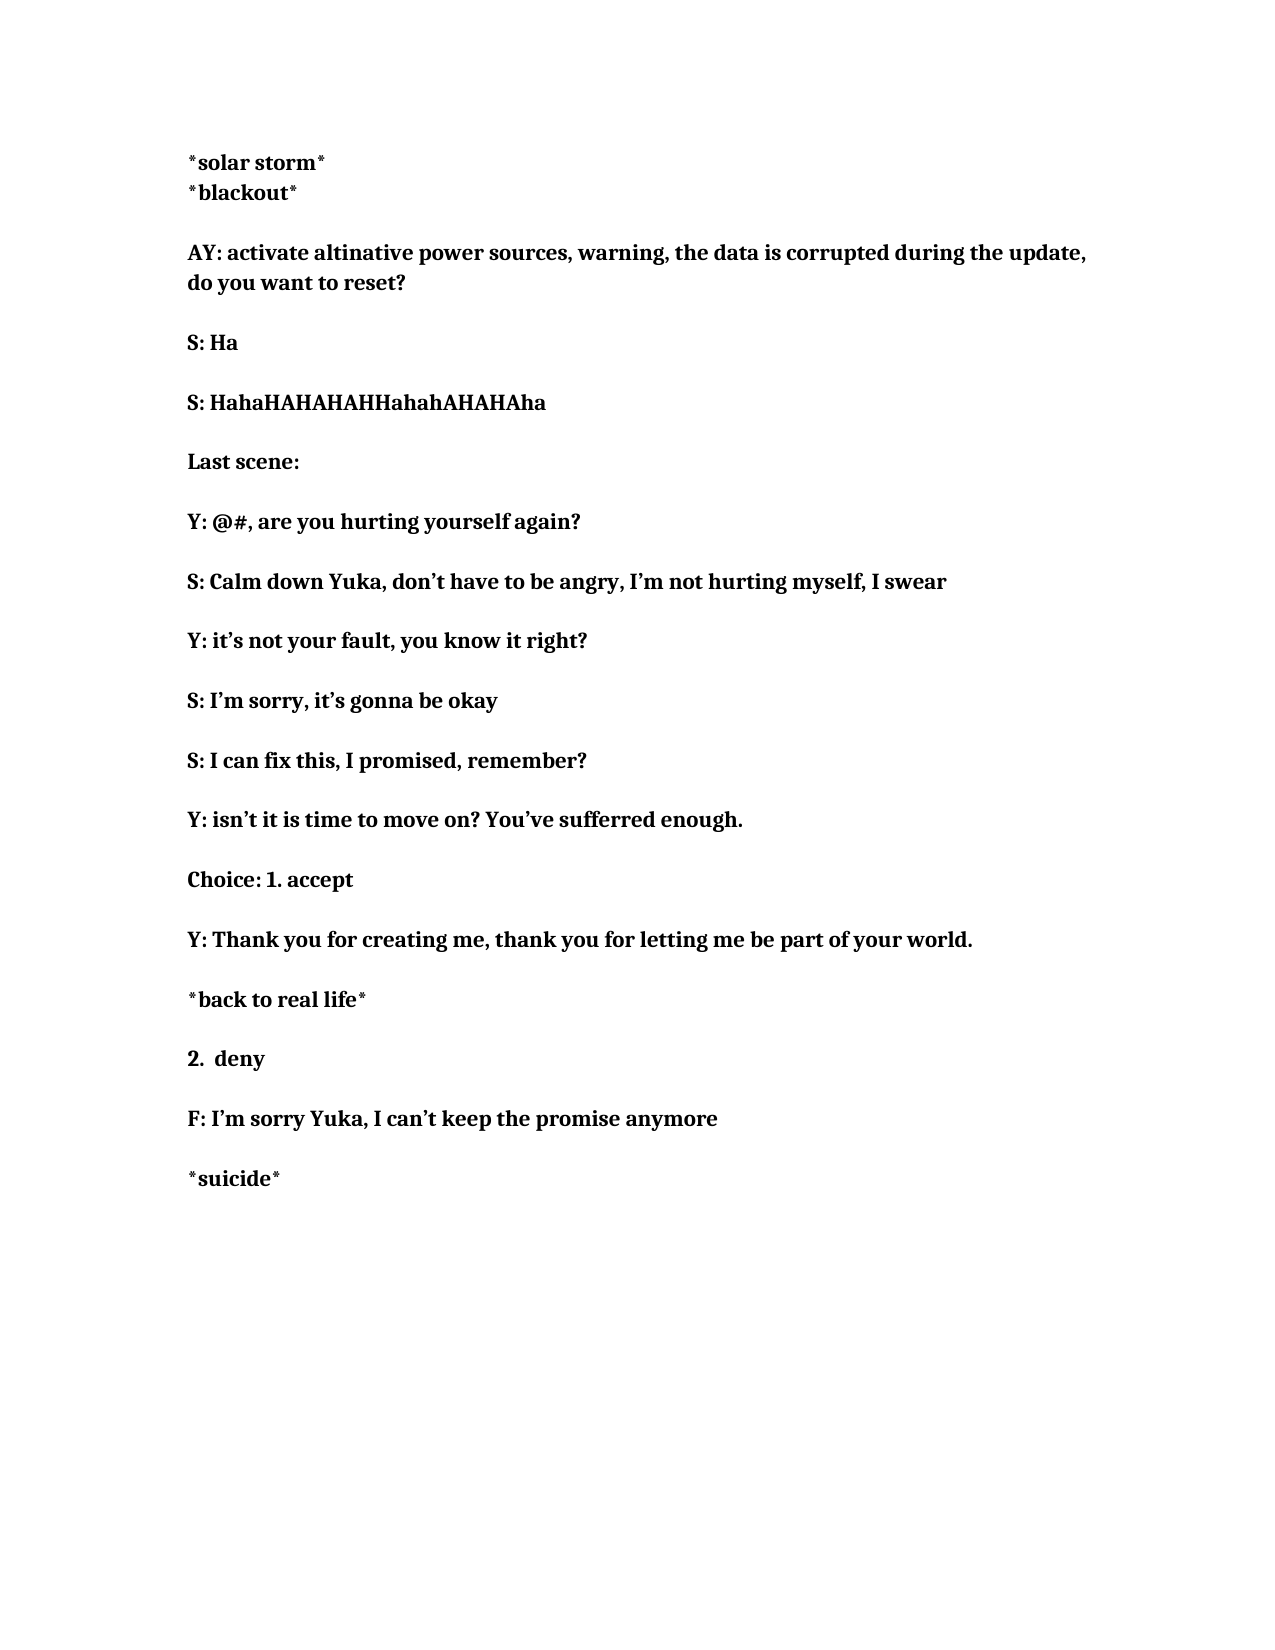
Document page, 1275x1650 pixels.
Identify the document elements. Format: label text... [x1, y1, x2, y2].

text Y: @#, are you hurting yourself again? [187, 509, 1087, 535]
text S: Calm down Yuka, don’t have to be angry, I’m not hurting myself, I swear [187, 568, 1087, 595]
text AY: activate altinative power sources, warning, the data is corrupted during the update, do you want to reset? [187, 240, 1087, 296]
text Y: isn’t it is time to move on? You’ve sufferred enough. [187, 807, 1087, 834]
text *solar storm* *blackout* [187, 150, 1087, 207]
text 2. deny [187, 1046, 1087, 1072]
text *back to real life* [187, 986, 1087, 1013]
text S: I can fix this, I promised, remember? [187, 748, 1087, 774]
text Last scene: [187, 449, 1087, 476]
text Y: it’s not your fault, you know it right? [187, 628, 1087, 654]
text F: I’m sorry Yuka, I can’t keep the promise anymore [187, 1106, 1087, 1132]
text Y: Thank you for creating me, thank you for letting me be part of your world. [187, 927, 1087, 953]
text *suicide* [187, 1165, 1087, 1192]
text S: I’m sorry, it’s gonna be okay [187, 688, 1087, 714]
text S: Ha [187, 330, 1087, 356]
text Choice: 1. accept [187, 867, 1087, 893]
text S: HahaHAHAHAHHahahAHAHAha [187, 389, 1087, 416]
